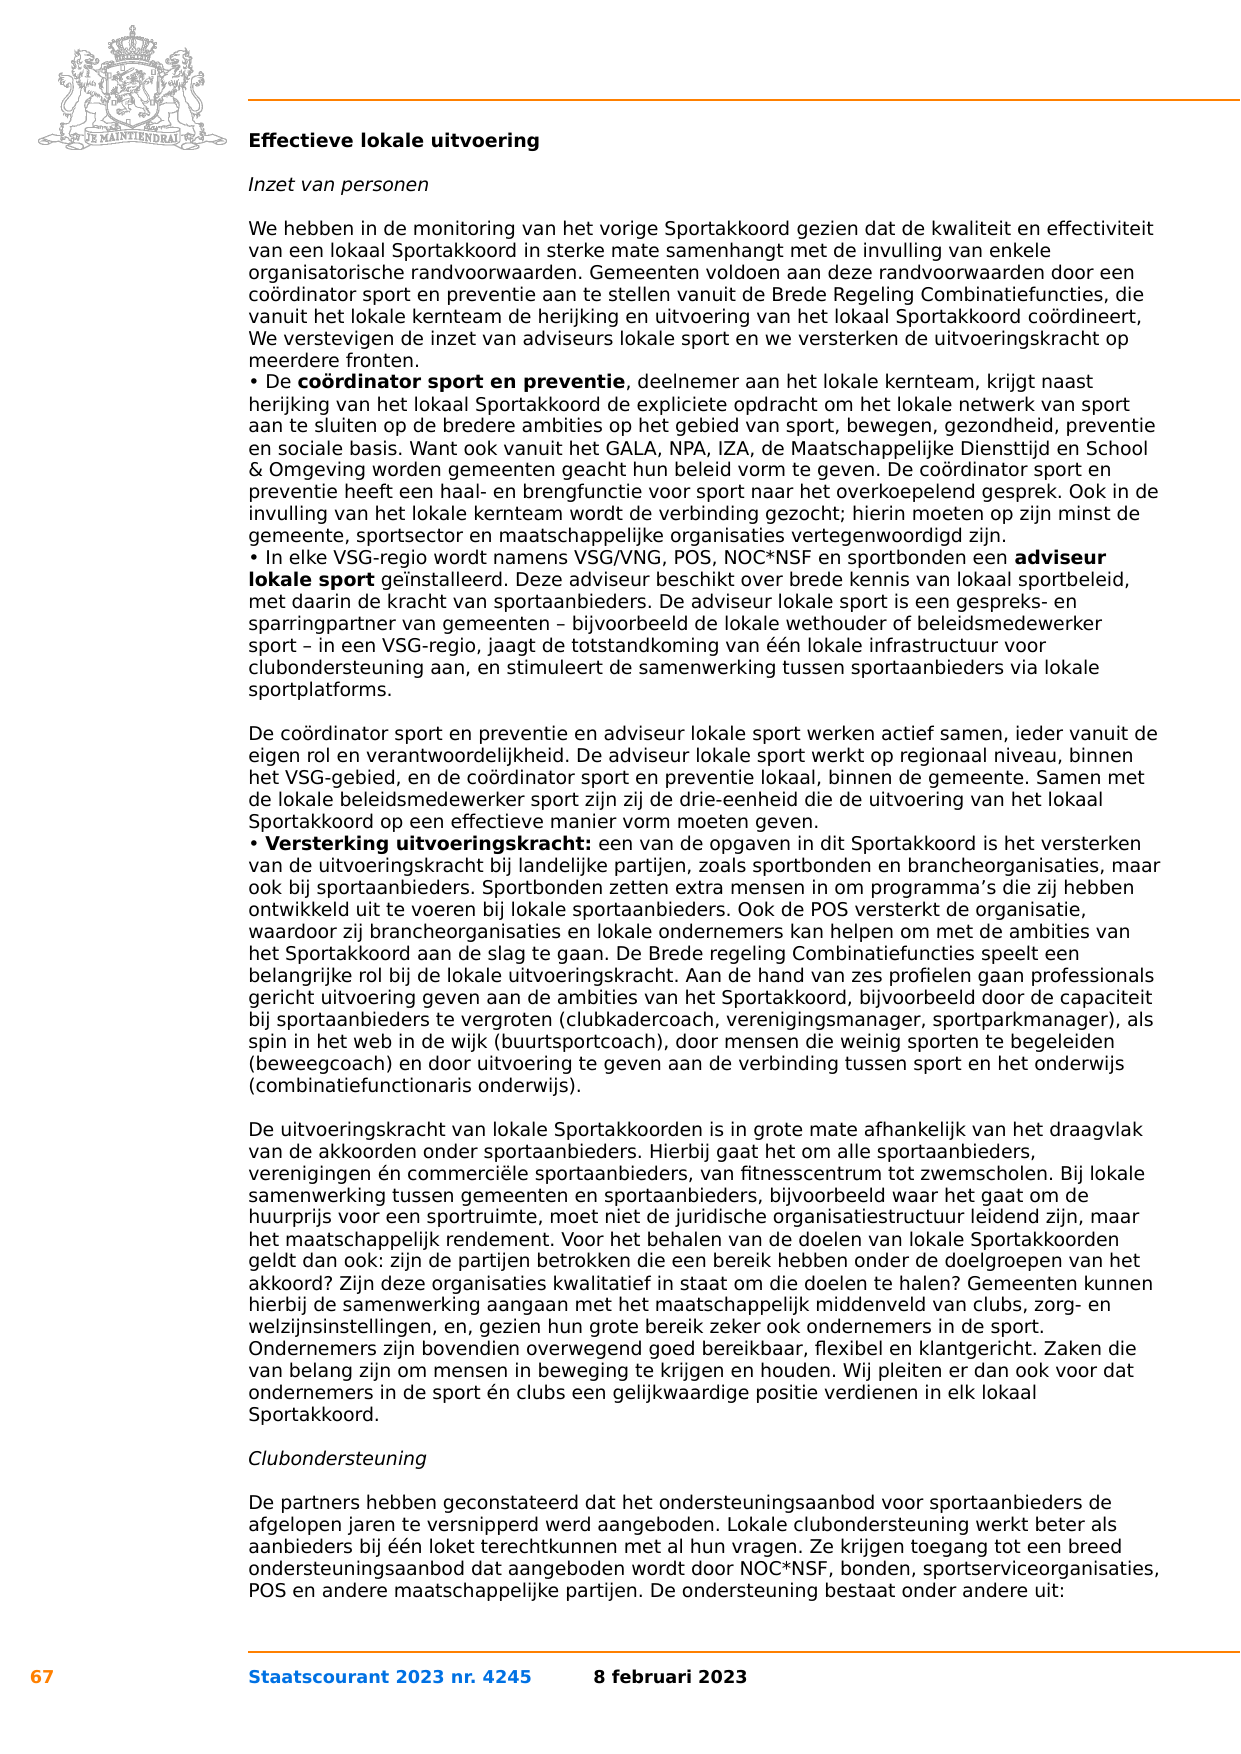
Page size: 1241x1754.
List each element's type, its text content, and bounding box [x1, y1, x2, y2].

subtitle Inzet van personen [248, 174, 1163, 196]
text De partners hebben geconstateerd dat het ondersteuningsaanbod voor sportaanbieders de afgelopen jaren te versnipperd werd aangeboden. Lokale clubondersteuning werkt beter als aanbieders bij één loket terechtkunnen met al hun vragen. Ze krijgen toegang tot een breed ondersteuningsaanbod dat aangeboden wordt door NOC*NSF, bonden, sportserviceorganisaties, POS en andere maatschappelijke partijen. De ondersteuning bestaat onder andere uit: [248, 1492, 1163, 1602]
text De coördinator sport en preventie en adviseur lokale sport werken actief samen, ieder vanuit de eigen rol en verantwoordelijkheid. De adviseur lokale sport werkt op regionaal niveau, binnen het VSG-gebied, en de coördinator sport en preventie lokaal, binnen de gemeente. Samen met de lokale beleidsmedewerker sport zijn zij de drie-eenheid die de uitvoering van het lokaal Sportakkoord op een effectieve manier vorm moeten geven. [248, 723, 1163, 833]
subtitle Clubondersteuning [248, 1448, 1163, 1470]
subtitle Effectieve lokale uitvoering [248, 130, 1163, 152]
text • Versterking uitvoeringskracht: een van de opgaven in dit Sportakkoord is het versterken van de uitvoeringskracht bij landelijke partijen, zoals sportbonden en brancheorganisaties, maar ook bij sportaanbieders. Sportbonden zetten extra mensen in om programma’s die zij hebben ontwikkeld uit te voeren bij lokale sportaanbieders. Ook de POS versterkt de organisatie, waardoor zij brancheorganisaties en lokale ondernemers kan helpen om met de ambities van het Sportakkoord aan de slag te gaan. De Brede regeling Combinatiefuncties speelt een belangrijke rol bij de lokale uitvoeringskracht. Aan de hand van zes profielen gaan professionals gericht uitvoering geven aan de ambities van het Sportakkoord, bijvoorbeeld door de capaciteit bij sportaanbieders te vergroten (clubkadercoach, verenigingsmanager, sportparkmanager), als spin in het web in de wijk (buurtsportcoach), door mensen die weinig sporten te begeleiden (beweegcoach) en door uitvoering te geven aan de verbinding tussen sport en het onderwijs (combinatiefunctionaris onderwijs). [248, 833, 1163, 1097]
picture [38, 25, 227, 150]
text De uitvoeringskracht van lokale Sportakkoorden is in grote mate afhankelijk van het draagvlak van de akkoorden onder sportaanbieders. Hierbij gaat het om alle sportaanbieders, verenigingen én commerciële sportaanbieders, van fitnesscentrum tot zwemscholen. Bij lokale samenwerking tussen gemeenten en sportaanbieders, bijvoorbeeld waar het gaat om de huurprijs voor een sportruimte, moet niet de juridische organisatiestructuur leidend zijn, maar het maatschappelijk rendement. Voor het behalen van de doelen van lokale Sportakkoorden geldt dan ook: zijn de partijen betrokken die een bereik hebben onder de doelgroepen van het akkoord? Zijn deze organisaties kwalitatief in staat om die doelen te halen? Gemeenten kunnen hierbij de samenwerking aangaan met het maatschappelijk middenveld van clubs, zorg- en welzijnsinstellingen, en, gezien hun grote bereik zeker ook ondernemers in de sport. Ondernemers zijn bovendien overwegend goed bereikbaar, flexibel en klantgericht. Zaken die van belang zijn om mensen in beweging te krijgen en houden. Wij pleiten er dan ook voor dat ondernemers in de sport én clubs een gelijkwaardige positie verdienen in elk lokaal Sportakkoord. [248, 1118, 1163, 1426]
text • De coördinator sport en preventie, deelnemer aan het lokale kernteam, krijgt naast herijking van het lokaal Sportakkoord de expliciete opdracht om het lokale netwerk van sport aan te sluiten op de bredere ambities op het gebied van sport, bewegen, gezondheid, preventie en sociale basis. Want ook vanuit het GALA, NPA, IZA, de Maatschappelijke Diensttijd en School & Omgeving worden gemeenten geacht hun beleid vorm te geven. De coördinator sport en preventie heeft een haal- en brengfunctie voor sport naar het overkoepelend gesprek. Ook in de invulling van het lokale kernteam wordt de verbinding gezocht; hierin moeten op zijn minst de gemeente, sportsector en maatschappelijke organisaties vertegenwoordigd zijn. [248, 371, 1163, 547]
text We hebben in de monitoring van het vorige Sportakkoord gezien dat de kwaliteit en effectiviteit van een lokaal Sportakkoord in sterke mate samenhangt met de invulling van enkele organisatorische randvoorwaarden. Gemeenten voldoen aan deze randvoorwaarden door een coördinator sport en preventie aan te stellen vanuit de Brede Regeling Combinatiefuncties, die vanuit het lokale kernteam de herijking en uitvoering van het lokaal Sportakkoord coördineert, We verstevigen de inzet van adviseurs lokale sport en we versterken de uitvoeringskracht op meerdere fronten. [248, 218, 1163, 371]
text • In elke VSG-regio wordt namens VSG/VNG, POS, NOC*NSF en sportbonden een adviseur lokale sport geïnstalleerd. Deze adviseur beschikt over brede kennis van lokaal sportbeleid, met daarin de kracht van sportaanbieders. De adviseur lokale sport is een gespreks- en sparringpartner van gemeenten – bijvoorbeeld de lokale wethouder of beleidsmedewerker sport – in een VSG-regio, jaagt de totstandkoming van één lokale infrastructuur voor clubondersteuning aan, en stimuleert de samenwerking tussen sportaanbieders via lokale sportplatforms. [248, 547, 1163, 701]
